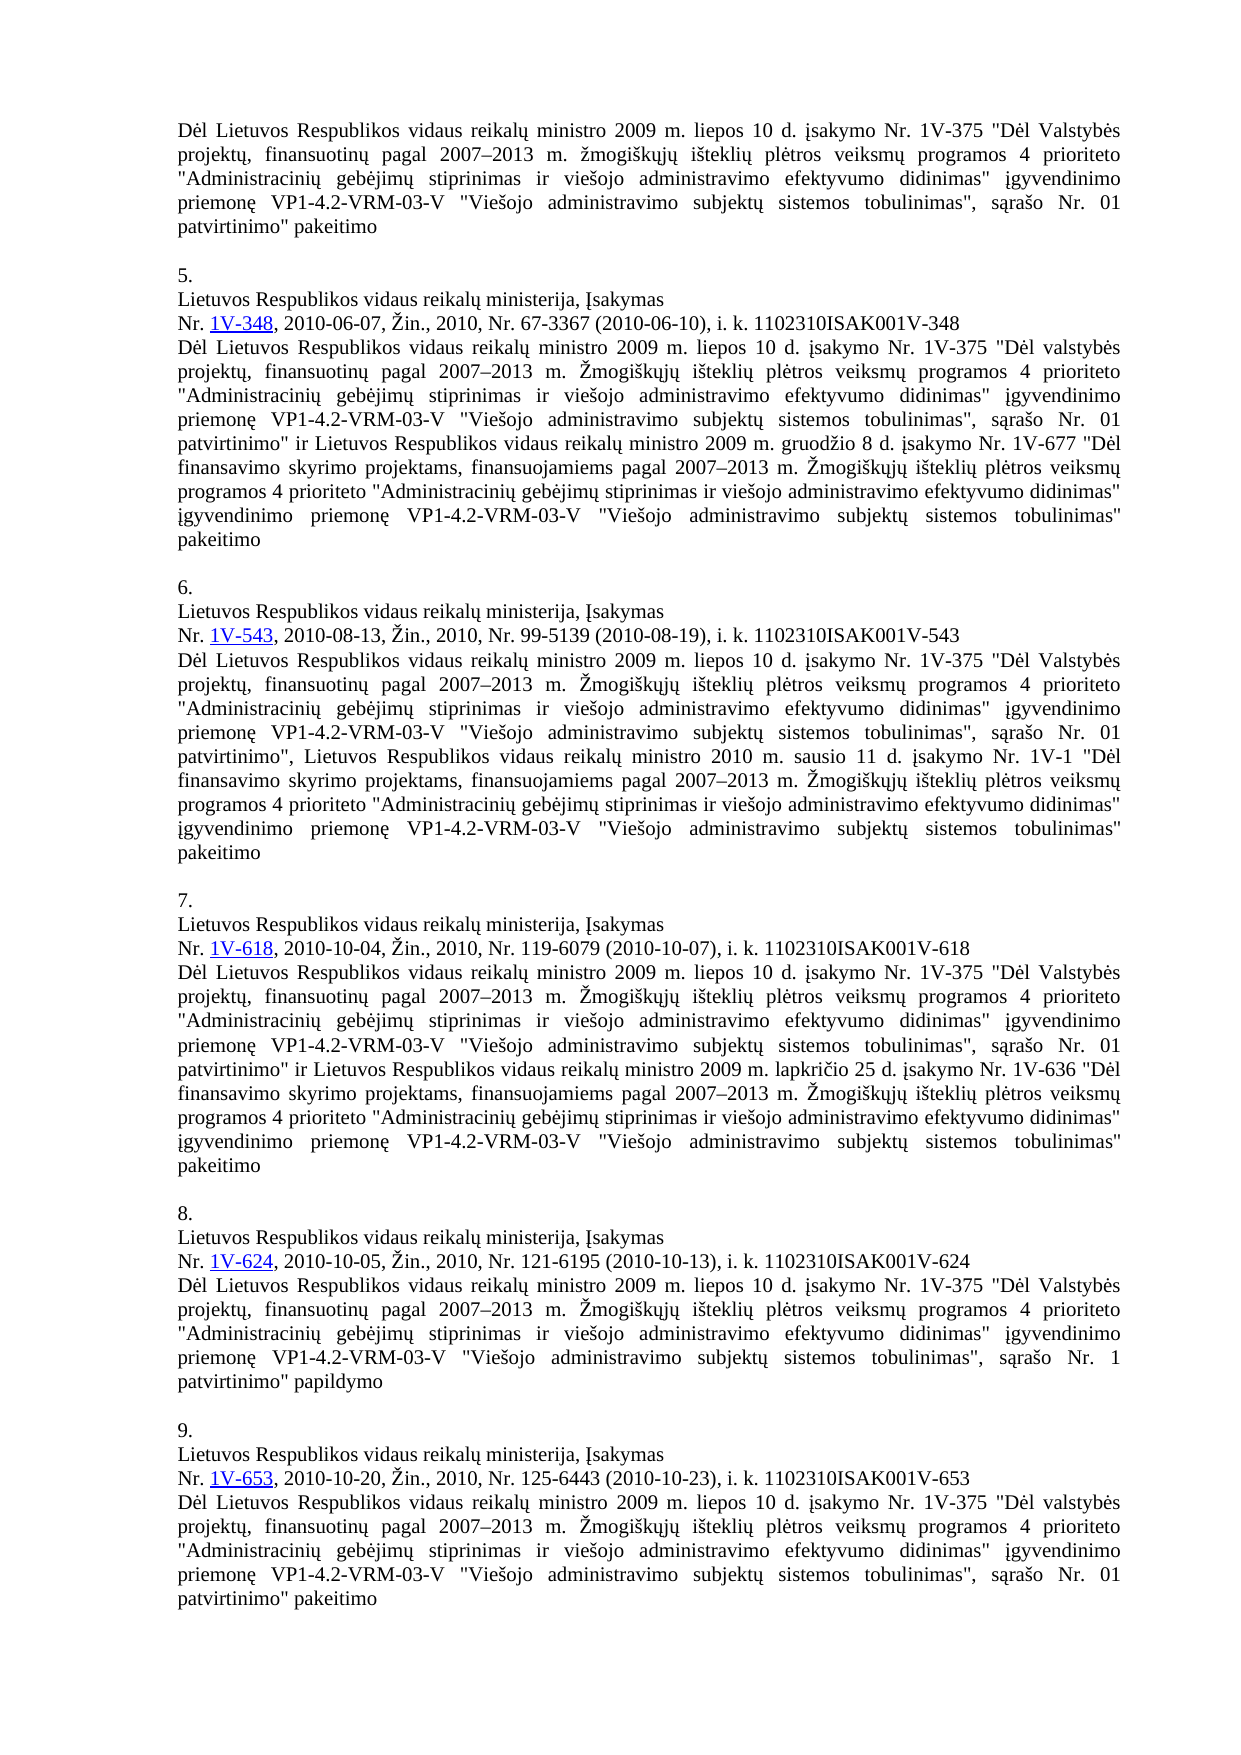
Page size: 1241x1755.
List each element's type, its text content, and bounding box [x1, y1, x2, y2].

text Nr. 1V-624, 2010-10-05, Žin., 2010, Nr. 121-6195 (2010-10-13), i. k. 1102310ISAK001V-624 [177, 1249, 1122, 1273]
text 7. [177, 888, 1122, 912]
text Dėl Lietuvos Respublikos vidaus reikalų ministro 2009 m. liepos 10 d. įsakymo Nr. 1V-375 "Dėl Valstybės projektų, finansuotinų pagal 2007–2013 m. žmogiškųjų išteklių plėtros veiksmų programos 4 prioriteto "Administracinių gebėjimų stiprinimas ir viešojo administravimo efektyvumo didinimas" įgyvendinimo priemonę VP1-4.2-VRM-03-V "Viešojo administravimo subjektų sistemos tobulinimas", sąrašo Nr. 01 patvirtinimo" pakeitimo [177, 118, 1122, 238]
text Nr. 1V-618, 2010-10-04, Žin., 2010, Nr. 119-6079 (2010-10-07), i. k. 1102310ISAK001V-618 [177, 936, 1122, 960]
text Dėl Lietuvos Respublikos vidaus reikalų ministro 2009 m. liepos 10 d. įsakymo Nr. 1V-375 "Dėl valstybės projektų, finansuotinų pagal 2007–2013 m. Žmogiškųjų išteklių plėtros veiksmų programos 4 prioriteto "Administracinių gebėjimų stiprinimas ir viešojo administravimo efektyvumo didinimas" įgyvendinimo priemonę VP1-4.2-VRM-03-V "Viešojo administravimo subjektų sistemos tobulinimas", sąrašo Nr. 01 patvirtinimo" pakeitimo [177, 1490, 1122, 1610]
text Lietuvos Respublikos vidaus reikalų ministerija, Įsakymas [177, 1442, 1122, 1466]
text Lietuvos Respublikos vidaus reikalų ministerija, Įsakymas [177, 599, 1122, 623]
text Dėl Lietuvos Respublikos vidaus reikalų ministro 2009 m. liepos 10 d. įsakymo Nr. 1V-375 "Dėl valstybės projektų, finansuotinų pagal 2007–2013 m. Žmogiškųjų išteklių plėtros veiksmų programos 4 prioriteto "Administracinių gebėjimų stiprinimas ir viešojo administravimo efektyvumo didinimas" įgyvendinimo priemonę VP1-4.2-VRM-03-V "Viešojo administravimo subjektų sistemos tobulinimas", sąrašo Nr. 01 patvirtinimo" ir Lietuvos Respublikos vidaus reikalų ministro 2009 m. gruodžio 8 d. įsakymo Nr. 1V-677 "Dėl finansavimo skyrimo projektams, finansuojamiems pagal 2007–2013 m. Žmogiškųjų išteklių plėtros veiksmų programos 4 prioriteto "Administracinių gebėjimų stiprinimas ir viešojo administravimo efektyvumo didinimas" įgyvendinimo priemonę VP1-4.2-VRM-03-V "Viešojo administravimo subjektų sistemos tobulinimas" pakeitimo [177, 335, 1122, 551]
text Dėl Lietuvos Respublikos vidaus reikalų ministro 2009 m. liepos 10 d. įsakymo Nr. 1V-375 "Dėl Valstybės projektų, finansuotinų pagal 2007–2013 m. Žmogiškųjų išteklių plėtros veiksmų programos 4 prioriteto "Administracinių gebėjimų stiprinimas ir viešojo administravimo efektyvumo didinimas" įgyvendinimo priemonę VP1-4.2-VRM-03-V "Viešojo administravimo subjektų sistemos tobulinimas", sąrašo Nr. 1 patvirtinimo" papildymo [177, 1273, 1122, 1393]
text Nr. 1V-543, 2010-08-13, Žin., 2010, Nr. 99-5139 (2010-08-19), i. k. 1102310ISAK001V-543 [177, 623, 1122, 647]
text Dėl Lietuvos Respublikos vidaus reikalų ministro 2009 m. liepos 10 d. įsakymo Nr. 1V-375 "Dėl Valstybės projektų, finansuotinų pagal 2007–2013 m. Žmogiškųjų išteklių plėtros veiksmų programos 4 prioriteto "Administracinių gebėjimų stiprinimas ir viešojo administravimo efektyvumo didinimas" įgyvendinimo priemonę VP1-4.2-VRM-03-V "Viešojo administravimo subjektų sistemos tobulinimas", sąrašo Nr. 01 patvirtinimo" ir Lietuvos Respublikos vidaus reikalų ministro 2009 m. lapkričio 25 d. įsakymo Nr. 1V-636 "Dėl finansavimo skyrimo projektams, finansuojamiems pagal 2007–2013 m. Žmogiškųjų išteklių plėtros veiksmų programos 4 prioriteto "Administracinių gebėjimų stiprinimas ir viešojo administravimo efektyvumo didinimas" įgyvendinimo priemonę VP1-4.2-VRM-03-V "Viešojo administravimo subjektų sistemos tobulinimas" pakeitimo [177, 960, 1122, 1177]
text Nr. 1V-348, 2010-06-07, Žin., 2010, Nr. 67-3367 (2010-06-10), i. k. 1102310ISAK001V-348 [177, 311, 1122, 335]
text Lietuvos Respublikos vidaus reikalų ministerija, Įsakymas [177, 287, 1122, 311]
text 5. [177, 262, 1122, 287]
text Lietuvos Respublikos vidaus reikalų ministerija, Įsakymas [177, 912, 1122, 936]
text Lietuvos Respublikos vidaus reikalų ministerija, Įsakymas [177, 1225, 1122, 1249]
text Dėl Lietuvos Respublikos vidaus reikalų ministro 2009 m. liepos 10 d. įsakymo Nr. 1V-375 "Dėl Valstybės projektų, finansuotinų pagal 2007–2013 m. Žmogiškųjų išteklių plėtros veiksmų programos 4 prioriteto "Administracinių gebėjimų stiprinimas ir viešojo administravimo efektyvumo didinimas" įgyvendinimo priemonę VP1-4.2-VRM-03-V "Viešojo administravimo subjektų sistemos tobulinimas", sąrašo Nr. 01 patvirtinimo", Lietuvos Respublikos vidaus reikalų ministro 2010 m. sausio 11 d. įsakymo Nr. 1V-1 "Dėl finansavimo skyrimo projektams, finansuojamiems pagal 2007–2013 m. Žmogiškųjų išteklių plėtros veiksmų programos 4 prioriteto "Administracinių gebėjimų stiprinimas ir viešojo administravimo efektyvumo didinimas" įgyvendinimo priemonę VP1-4.2-VRM-03-V "Viešojo administravimo subjektų sistemos tobulinimas" pakeitimo [177, 647, 1122, 864]
text 9. [177, 1417, 1122, 1442]
text Nr. 1V-653, 2010-10-20, Žin., 2010, Nr. 125-6443 (2010-10-23), i. k. 1102310ISAK001V-653 [177, 1466, 1122, 1490]
text 6. [177, 575, 1122, 599]
text 8. [177, 1201, 1122, 1225]
